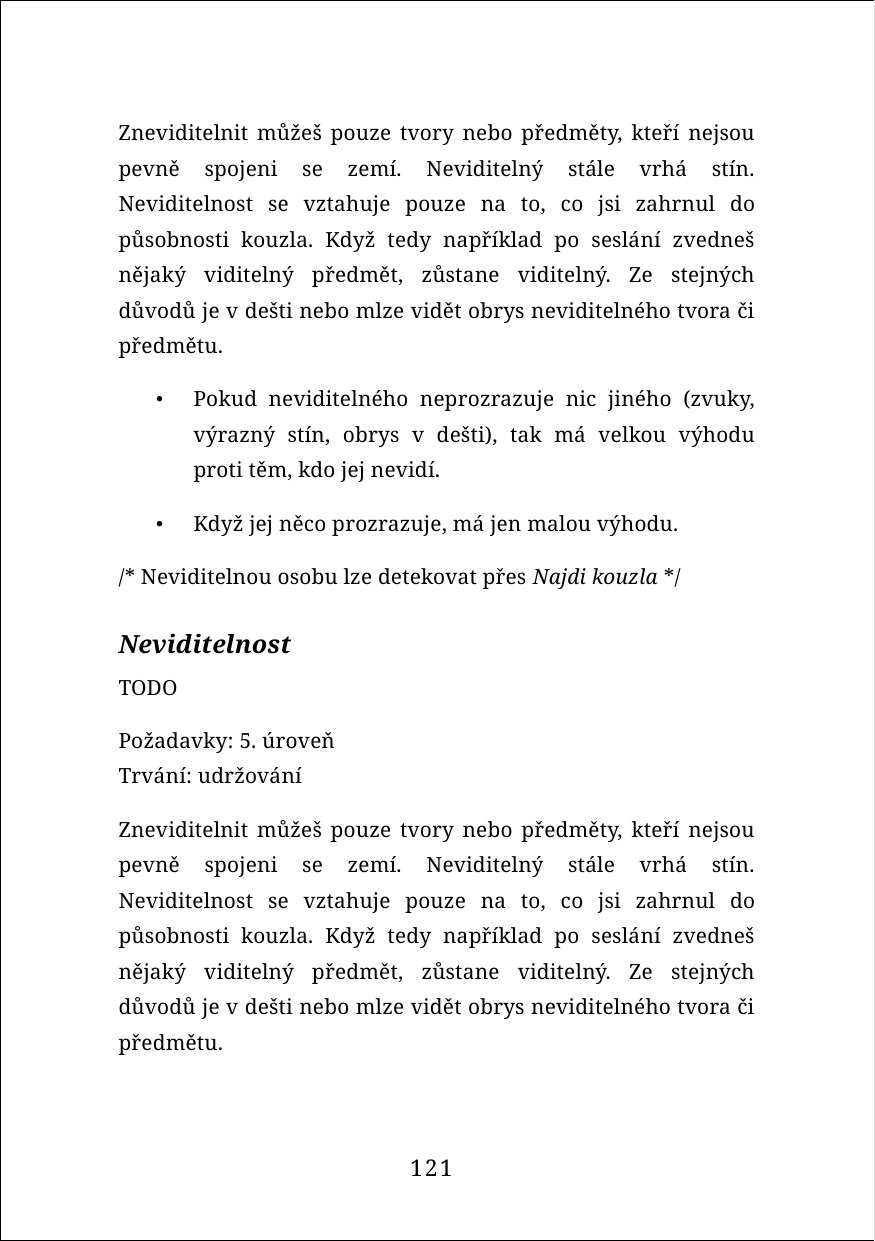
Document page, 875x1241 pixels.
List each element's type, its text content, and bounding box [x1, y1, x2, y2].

text Zneviditelnit můžeš pouze tvory nebo předměty, kteří nejsou pevně spojeni se zemí. Neviditelný stále vrhá stín. Neviditelnost se vztahuje pouze na to, co jsi zahrnul do působnosti kouzla. Když tedy například po seslání zvedneš nějaký viditelný předmět, zůstane viditelný. Ze stejných důvodů je v dešti nebo mlze vidět obrys neviditelného tvora či předmětu. [118, 815, 756, 1056]
list Když jej něco prozrazuje, má jen malou výhodu. [156, 509, 756, 537]
text TODO [118, 673, 756, 701]
text Zneviditelnit můžeš pouze tvory nebo předměty, kteří nejsou pevně spojeni se zemí. Neviditelný stále vrhá stín. Neviditelnost se vztahuje pouze na to, co jsi zahrnul do působnosti kouzla. Když tedy například po seslání zvedneš nějaký viditelný předmět, zůstane viditelný. Ze stejných důvodů je v dešti nebo mlze vidět obrys neviditelného tvora či předmětu. [118, 118, 756, 360]
list Pokud neviditelného neprozrazuje nic jiného (zvuky, výrazný stín, obrys v dešti), tak má velkou výhodu proti těm, kdo jej nevidí. [156, 384, 756, 484]
subtitle Neviditelnost [118, 627, 756, 661]
text /* Neviditelnou osobu lze detekovat přes Najdi kouzla */ [118, 562, 756, 591]
text Požadavky: 5. úroveň Trvání: udržování [118, 726, 756, 790]
